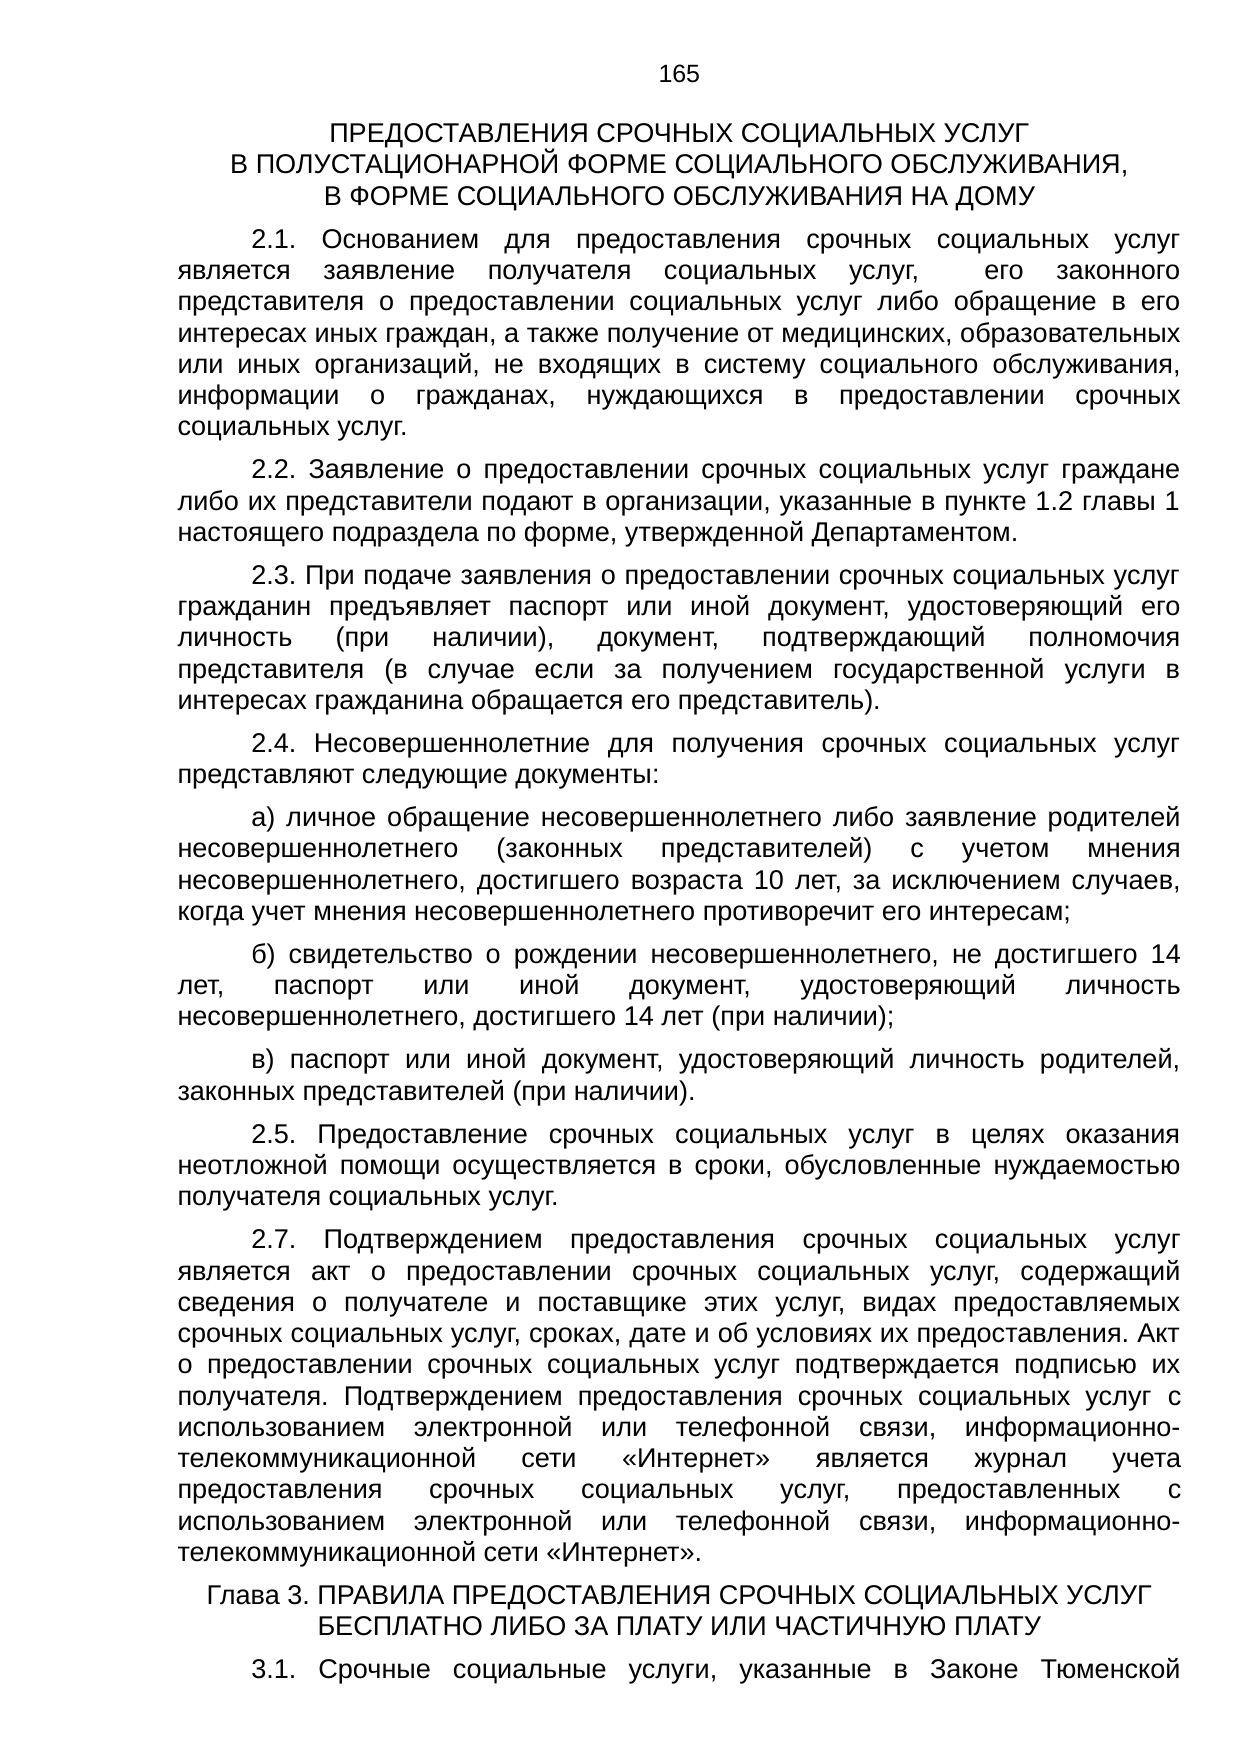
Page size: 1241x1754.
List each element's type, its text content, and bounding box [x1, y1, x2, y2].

text в) паспорт или иной документ, удостоверяющий личность родителей, законных представителей (при наличии). [177, 1043, 1181, 1106]
text 2.1. Основанием для предоставления срочных социальных услуг является заявление получателя социальных услуг, его законного представителя о предоставлении социальных услуг либо обращение в его интересах иных граждан, а также получение от медицинских, образовательных или иных организаций, не входящих в систему социального обслуживания, информации о гражданах, нуждающихся в предоставлении срочных социальных услуг. [177, 223, 1181, 442]
text 2.3. При подаче заявления о предоставлении срочных социальных услуг гражданин предъявляет паспорт или иной документ, удостоверяющий его личность (при наличии), документ, подтверждающий полномочия представителя (в случае если за получением государственной услуги в интересах гражданина обращается его представитель). [177, 559, 1181, 715]
text 2.7. Подтверждением предоставления срочных социальных услуг является акт о предоставлении срочных социальных услуг, содержащий сведения о получателе и поставщике этих услуг, видах предоставляемых срочных социальных услуг, сроках, дате и об условиях их предоставления. Акт о предоставлении срочных социальных услуг подтверждается подписью их получателя. Подтверждением предоставления срочных социальных услуг с использованием электронной или телефонной связи, информационно-телекоммуникационной сети «Интернет» является журнал учета предоставления срочных социальных услуг, предоставленных с использованием электронной или телефонной связи, информационно-телекоммуникационной сети «Интернет». [177, 1223, 1181, 1567]
text 2.5. Предоставление срочных социальных услуг в целях оказания неотложной помощи осуществляется в сроки, обусловленные нуждаемостью получателя социальных услуг. [177, 1118, 1181, 1211]
text б) свидетельство о рождении несовершеннолетнего, не достигшего 14 лет, паспорт или иной документ, удостоверяющий личность несовершеннолетнего, достигшего 14 лет (при наличии); [177, 938, 1181, 1032]
text 2.2. Заявление о предоставлении срочных социальных услуг граждане либо их представители подают в организации, указанные в пункте 1.2 главы 1 настоящего подраздела по форме, утвержденной Департаментом. [177, 453, 1181, 547]
text а) личное обращение несовершеннолетнего либо заявление родителей несовершеннолетнего (законных представителей) с учетом мнения несовершеннолетнего, достигшего возраста 10 лет, за исключением случаев, когда учет мнения несовершеннолетнего противоречит его интересам; [177, 801, 1181, 926]
text ПРЕДОСТАВЛЕНИЯ СРОЧНЫХ СОЦИАЛЬНЫХ УСЛУГ В ПОЛУСТАЦИОНАРНОЙ ФОРМЕ СОЦИАЛЬНОГО ОБСЛУЖИВАНИЯ, В ФОРМЕ СОЦИАЛЬНОГО ОБСЛУЖИВАНИЯ НА ДОМУ [177, 117, 1181, 211]
text 2.4. Несовершеннолетние для получения срочных социальных услуг представляют следующие документы: [177, 727, 1181, 789]
text Глава 3. ПРАВИЛА ПРЕДОСТАВЛЕНИЯ СРОЧНЫХ СОЦИАЛЬНЫХ УСЛУГ БЕСПЛАТНО ЛИБО ЗА ПЛАТУ ИЛИ ЧАСТИЧНУЮ ПЛАТУ [177, 1579, 1181, 1641]
text 3.1. Срочные социальные услуги, указанные в Законе Тюменской [177, 1653, 1181, 1684]
